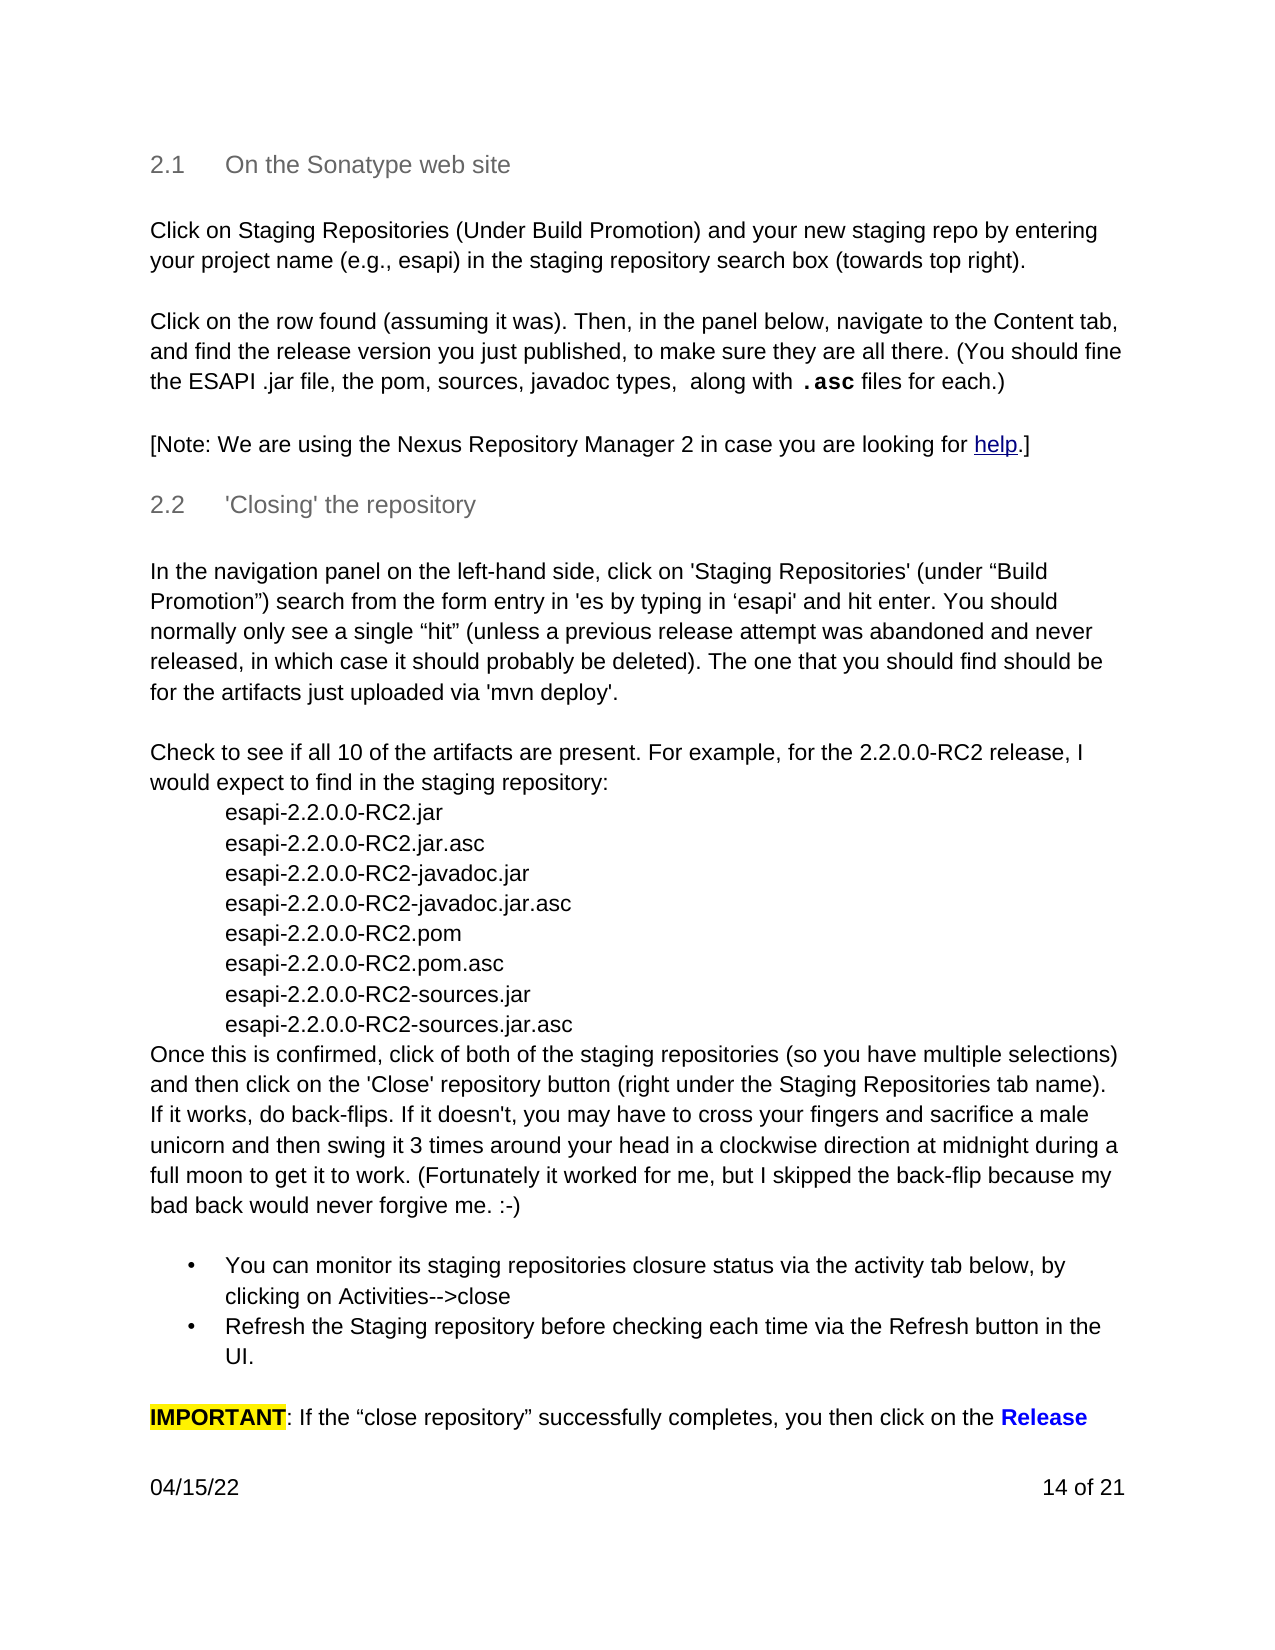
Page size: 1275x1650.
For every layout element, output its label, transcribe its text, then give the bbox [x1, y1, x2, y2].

text In the navigation panel on the left-hand side, click on 'Staging Repositories' (under “Build Promotion”) search from the form entry in 'es by typing in ‘esapi' and hit enter. You should normally only see a single “hit” (unless a previous release attempt was abandoned and never released, in which case it should probably be deleted). The one that you should find should be for the artifacts just uploaded via 'mvn deploy'. [150, 558, 1125, 705]
text Check to see if all 10 of the artifacts are present. For example, for the 2.2.0.0-RC2 release, I would expect to find in the staging repository: [150, 739, 1125, 796]
text esapi-2.2.0.0-RC2-sources.jar.asc [225, 1011, 1125, 1037]
text esapi-2.2.0.0-RC2-javadoc.jar.asc [225, 890, 1125, 916]
subtitle On the Sonatype web site [150, 150, 1125, 179]
text esapi-2.2.0.0-RC2.pom.asc [225, 950, 1125, 977]
text esapi-2.2.0.0-RC2-sources.jar [225, 981, 1125, 1007]
text esapi-2.2.0.0-RC2.jar [225, 799, 1125, 826]
text IMPORTANT: If the “close repository” successfully completes, you then click on the Release [150, 1403, 1125, 1430]
text Click on the row found (assuming it was). Then, in the panel below, navigate to the Content tab, and find the release version you just published, to make sure they are all there. (You should fine the ESAPI .jar file, the pom, sources, javadoc types, along with .asc files for each.) [150, 308, 1125, 397]
list Refresh the Staging repository before checking each time via the Refresh button in the UI. [187, 1313, 1125, 1369]
text [Note: We are using the Nexus Repository Manager 2 in case you are looking for help.] [150, 431, 1125, 457]
text esapi-2.2.0.0-RC2.pom [225, 920, 1125, 947]
text Click on Staging Repositories (Under Build Promotion) and your new staging repo by entering your project name (e.g., esapi) in the staging repository search box (towards top right). [150, 217, 1125, 274]
list You can monitor its staging repositories closure status via the activity tab below, by clicking on Activities-->close [187, 1252, 1125, 1309]
text Once this is confirmed, click of both of the staging repositories (so you have multiple selections) and then click on the 'Close' repository button (right under the Staging Repositories tab name). If it works, do back-flips. If it doesn't, you may have to cross your fingers and sacrifice a male unicorn and then swing it 3 times around your head in a clockwise direction at midnight during a full moon to get it to work. (Fortunately it worked for me, but I skipped the back-flip because my bad back would never forgive me. :-) [150, 1041, 1125, 1218]
text esapi-2.2.0.0-RC2-javadoc.jar [225, 860, 1125, 886]
subtitle 'Closing' the repository [150, 490, 1125, 519]
text esapi-2.2.0.0-RC2.jar.asc [225, 829, 1125, 856]
